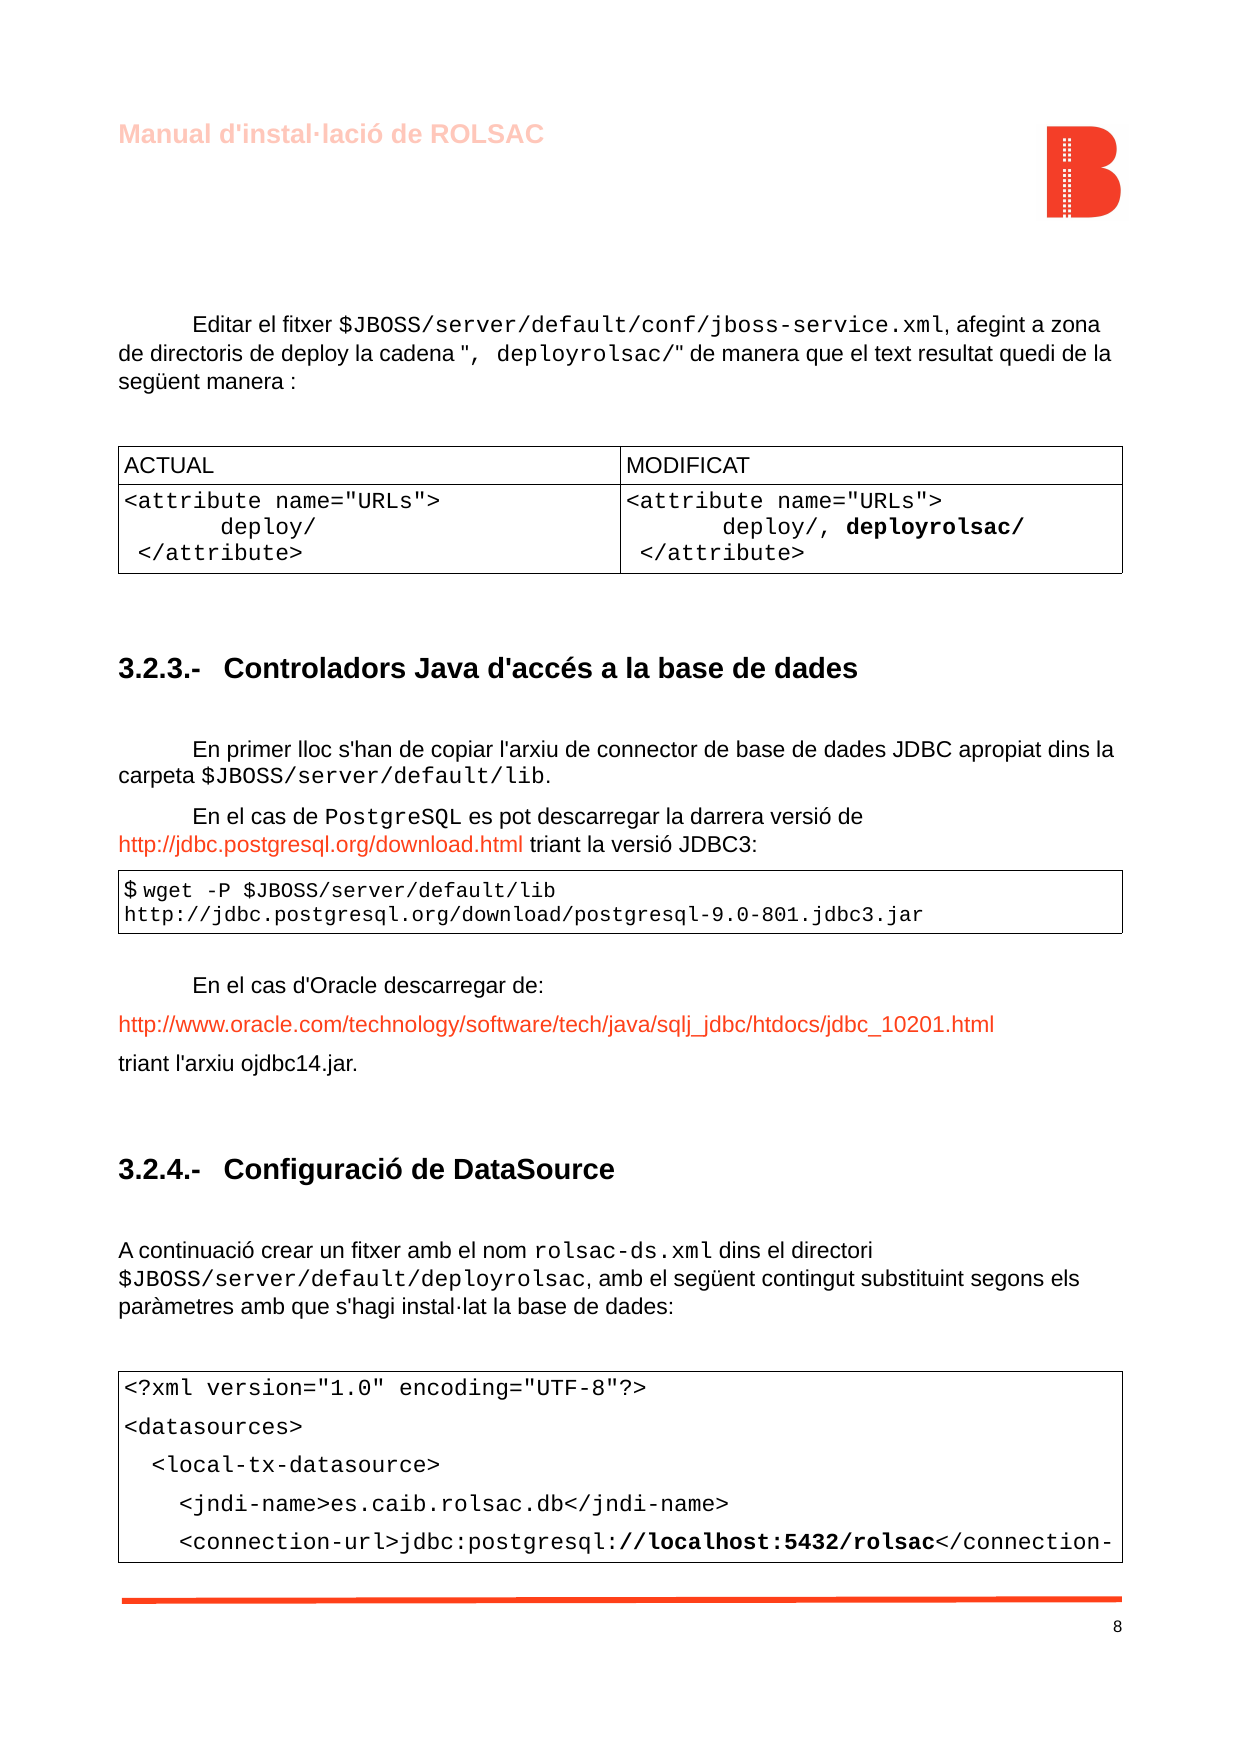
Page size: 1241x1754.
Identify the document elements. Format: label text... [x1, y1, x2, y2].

text http://www.oracle.com/technology/software/tech/java/sqlj_jdbc/htdocs/jdbc_10201.html [118, 1011, 1122, 1037]
table_header MODIFICAT [621, 447, 1122, 484]
table_header <?xml version="1.0" encoding="UTF-8"?> <datasources> <local-tx-datasource> <jndi-name>es.caib.rolsac.db</jndi-name> <connection-url>jdbc:postgresql://localhost:5432/rolsac</connection- [119, 1372, 1122, 1562]
text En el cas de PostgreSQL es pot descarregar la darrera versió de http://jdbc.postgresql.org/download.html triant la versió JDBC3: [118, 803, 1122, 858]
table_cell <attribute name="URLs"> deploy/ </attribute> [119, 485, 620, 573]
text Editar el fitxer $JBOSS/server/default/conf/jboss-service.xml, afegint a zona de directoris de deploy la cadena ", deployrolsac/" de manera que el text resultat quedi de la següent manera : [118, 311, 1122, 394]
table_header $ wget -P $JBOSS/server/default/lib http://jdbc.postgresql.org/download/postgresql-9.0-801.jdbc3.jar [119, 871, 1122, 933]
subtitle Configuració de DataSource [118, 1152, 1122, 1186]
table_header ACTUAL [119, 447, 620, 484]
text En el cas d'Oracle descarregar de: [118, 972, 1122, 998]
table_cell <attribute name="URLs"> deploy/, deployrolsac/ </attribute> [621, 485, 1122, 573]
text En primer lloc s'han de copiar l'arxiu de connector de base de dades JDBC apropiat dins la carpeta $JBOSS/server/default/lib. [118, 736, 1122, 791]
text A continuació crear un fitxer amb el nom rolsac-ds.xml dins el directori $JBOSS/server/default/deployrolsac, amb el següent contingut substituint segons els paràmetres amb que s'hagi instal·lat la base de dades: [118, 1237, 1122, 1319]
picture [1036, 124, 1130, 221]
text triant l'arxiu ojdbc14.jar. [118, 1050, 1122, 1076]
subtitle Controladors Java d'accés a la base de dades [118, 651, 1122, 684]
